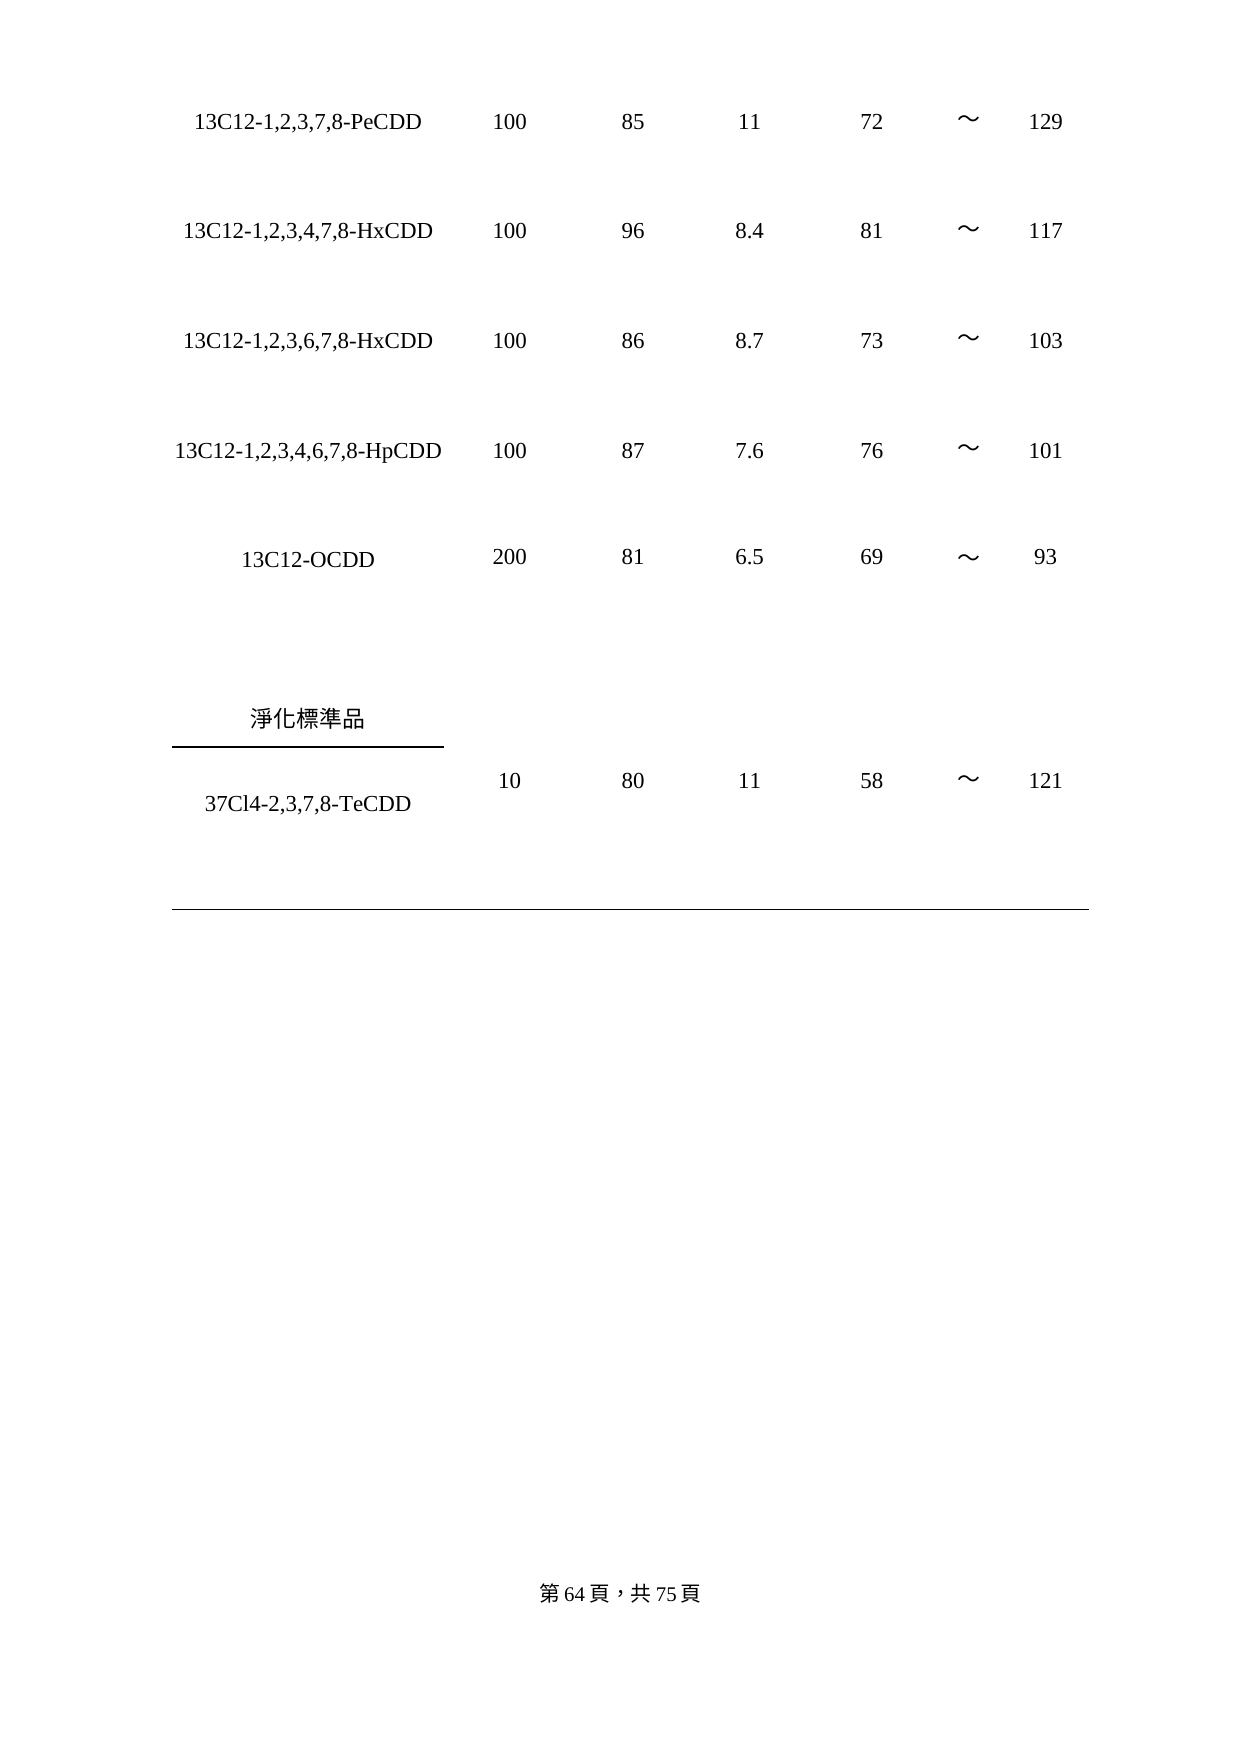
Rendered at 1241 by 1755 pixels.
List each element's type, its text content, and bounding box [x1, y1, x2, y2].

table_cell 93 [1002, 527, 1088, 637]
table_cell 13C12-1,2,3,7,8-PeCDD [172, 89, 444, 198]
table_cell 〜 [935, 418, 1002, 527]
table_cell 100 [444, 89, 575, 198]
table_cell 80 [575, 746, 691, 858]
table_cell [935, 858, 1002, 909]
table_cell 76 [808, 418, 935, 527]
table_cell [691, 637, 808, 688]
table_cell [1002, 688, 1088, 746]
table_cell 72 [808, 89, 935, 198]
table_cell 10 [444, 746, 575, 858]
table_cell [1002, 858, 1088, 909]
table_cell 81 [575, 527, 691, 637]
table_cell [1002, 637, 1088, 688]
table_cell 117 [1002, 198, 1088, 308]
table_cell [444, 637, 575, 688]
table_cell 100 [444, 418, 575, 527]
table_cell 13C12-OCDD [172, 527, 444, 637]
table_cell [935, 688, 1002, 746]
table_cell 〜 [935, 198, 1002, 308]
table_cell [935, 637, 1002, 688]
table_cell 129 [1002, 89, 1088, 198]
table_cell 200 [444, 527, 575, 637]
table_cell 121 [1002, 746, 1088, 858]
table_cell 〜 [935, 89, 1002, 198]
table_cell 37Cl4-2,3,7,8-TeCDD [172, 748, 444, 858]
table_cell [172, 637, 444, 688]
table_cell 87 [575, 418, 691, 527]
table_cell [691, 858, 808, 909]
table_cell 6.5 [691, 527, 808, 637]
table_cell 103 [1002, 308, 1088, 417]
table_cell 101 [1002, 418, 1088, 527]
table_cell 85 [575, 89, 691, 198]
table_cell 7.6 [691, 418, 808, 527]
table_cell [575, 637, 691, 688]
table_cell 8.7 [691, 308, 808, 417]
table_cell 〜 [935, 527, 1002, 637]
table_cell 81 [808, 198, 935, 308]
table_cell 〜 [935, 308, 1002, 417]
table_cell 58 [808, 746, 935, 858]
table_cell 8.4 [691, 198, 808, 308]
table_cell 11 [691, 746, 808, 858]
table_cell 13C12-1,2,3,6,7,8-HxCDD [172, 308, 444, 417]
table_cell 淨化標準品 [172, 688, 444, 746]
table_cell 13C12-1,2,3,4,6,7,8-HpCDD [172, 418, 444, 527]
table_cell 73 [808, 308, 935, 417]
table_cell [444, 688, 575, 746]
table_cell [808, 688, 935, 746]
table_cell 96 [575, 198, 691, 308]
table_cell [691, 688, 808, 746]
table_cell 86 [575, 308, 691, 417]
table_cell [444, 858, 575, 909]
table_cell 69 [808, 527, 935, 637]
table_cell [808, 858, 935, 909]
table_cell [172, 858, 444, 909]
table_cell 11 [691, 89, 808, 198]
table_cell [808, 637, 935, 688]
table_cell 100 [444, 308, 575, 417]
table_cell 100 [444, 198, 575, 308]
table_cell 〜 [935, 746, 1002, 858]
table_cell [575, 688, 691, 746]
table_cell [575, 858, 691, 909]
table_cell 13C12-1,2,3,4,7,8-HxCDD [172, 198, 444, 308]
